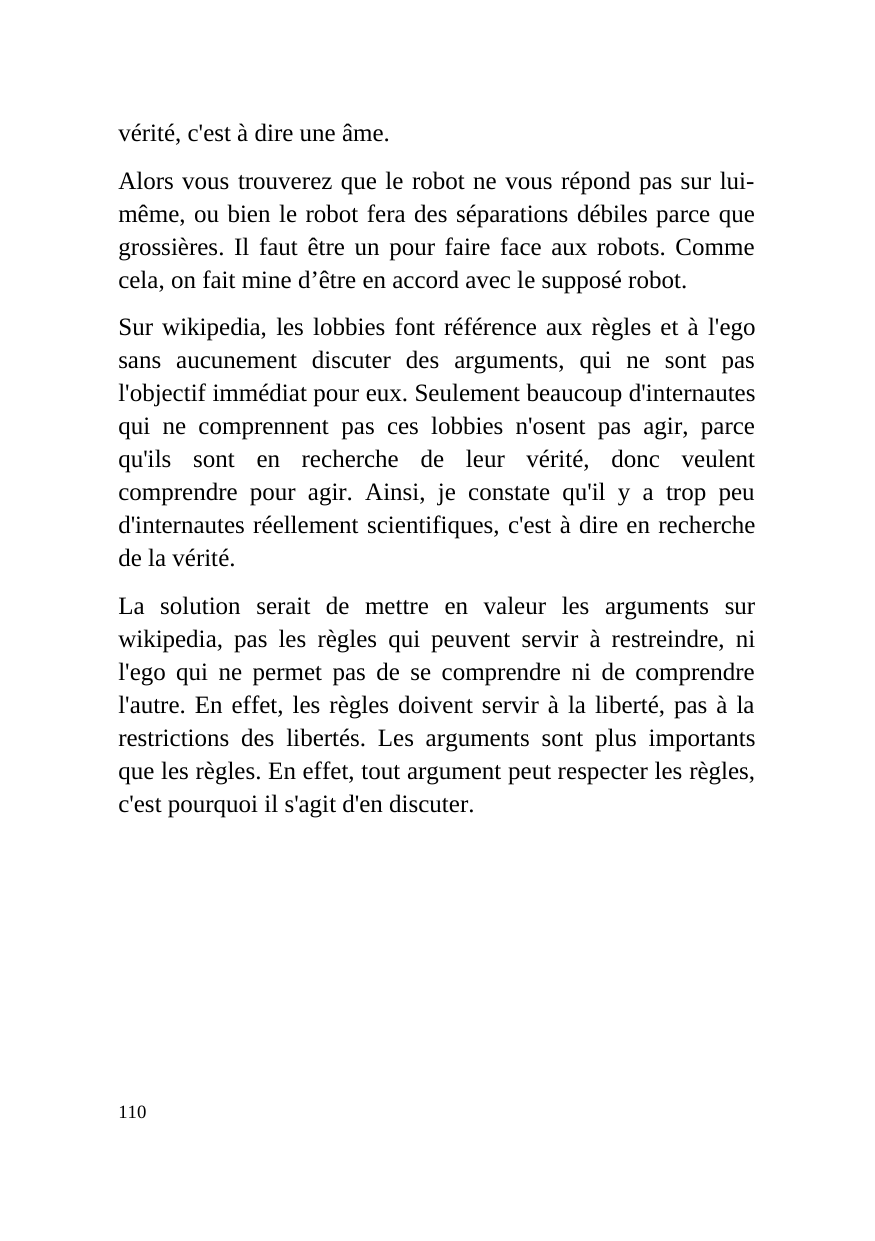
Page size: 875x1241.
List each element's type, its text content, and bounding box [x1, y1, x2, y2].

text Alors vous trouverez que le robot ne vous répond pas sur lui-même, ou bien le robot fera des séparations débiles parce que grossières. Il faut être un pour faire face aux robots. Comme cela, on fait mine d’être en accord avec le supposé robot. [118, 166, 756, 293]
text La solution serait de mettre en valeur les arguments sur wikipedia, pas les règles qui peuvent servir à restreindre, ni l'ego qui ne permet pas de se comprendre ni de comprendre l'autre. En effet, les règles doivent servir à la liberté, pas à la restrictions des libertés. Les arguments sont plus importants que les règles. En effet, tout argument peut respecter les règles, c'est pourquoi il s'agit d'en discuter. [118, 591, 756, 818]
text vérité, c'est à dire une âme. [118, 118, 756, 147]
text Sur wikipedia, les lobbies font référence aux règles et à l'ego sans aucunement discuter des arguments, qui ne sont pas l'objectif immédiat pour eux. Seulement beaucoup d'internautes qui ne comprennent pas ces lobbies n'osent pas agir, parce qu'ils sont en recherche de leur vérité, donc veulent comprendre pour agir. Ainsi, je constate qu'il y a trop peu d'internautes réellement scientifiques, c'est à dire en recherche de la vérité. [118, 312, 756, 572]
